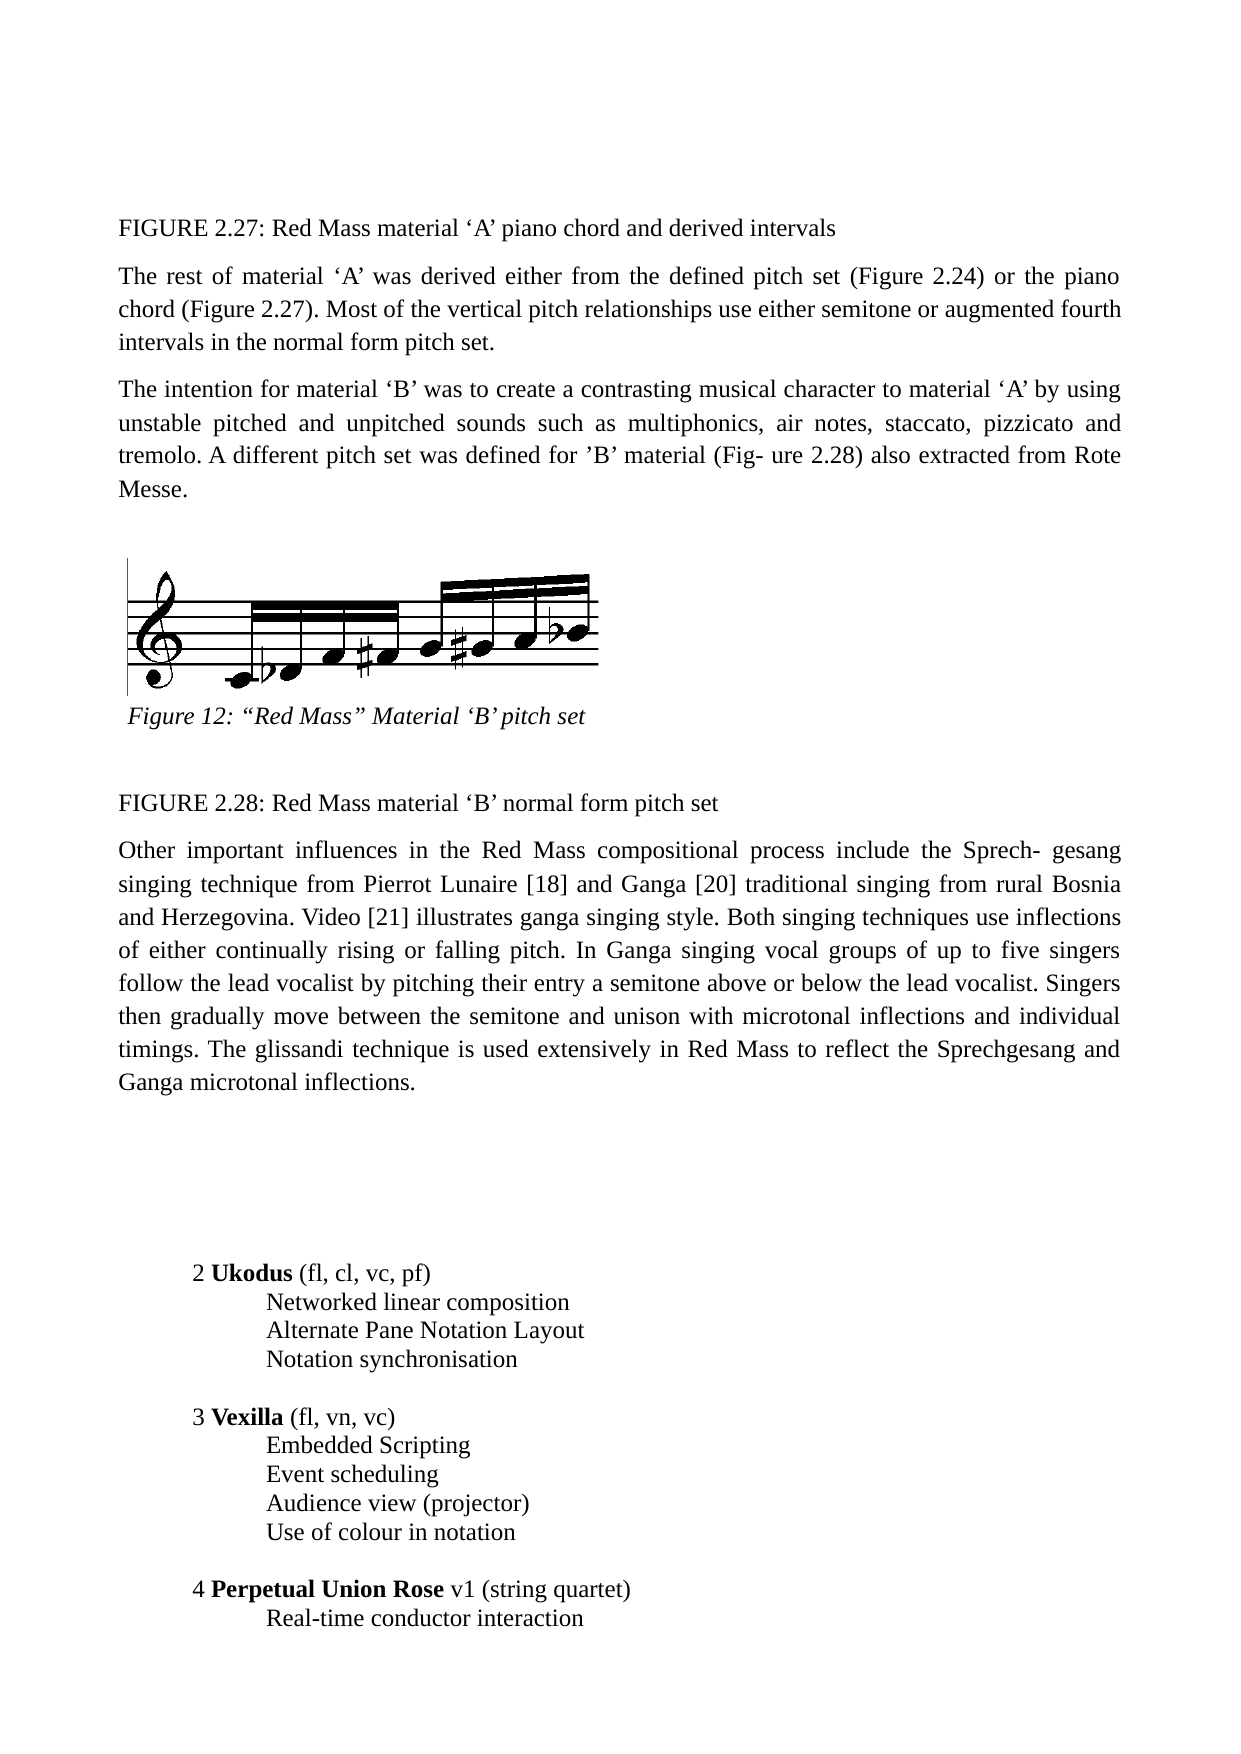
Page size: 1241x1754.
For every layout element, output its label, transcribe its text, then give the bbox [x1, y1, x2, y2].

text Notation synchronisation [192, 1344, 1122, 1373]
text Figure 12: “Red Mass” Material ‘B’ pitch set [127, 696, 645, 730]
text The intention for material ‘B’ was to create a contrasting musical character to material ‘A’ by using unstable pitched and unpitched sounds such as multiphonics, air notes, staccato, pizzicato and tremolo. A different pitch set was defined for ’B’ material (Fig- ure 2.28) also extracted from Rote Messe. [118, 374, 1122, 502]
text Real-time conductor interaction [192, 1603, 1122, 1632]
text Networked linear composition [192, 1287, 1122, 1316]
picture [127, 558, 599, 696]
text Other important influences in the Red Mass compositional process include the Sprech- gesang singing technique from Pierrot Lunaire [18] and Ganga [20] traditional singing from rural Bosnia and Herzegovina. Video [21] illustrates ganga singing style. Both singing techniques use inflections of either continually rising or falling pitch. In Ganga singing vocal groups of up to five singers follow the lead vocalist by pitching their entry a semitone above or below the lead vocalist. Singers then gradually move between the semitone and unison with microtonal inflections and individual timings. The glissandi technique is used extensively in Red Mass to reflect the Sprechgesang and Ganga microtonal inflections. [118, 836, 1122, 1096]
text FIGURE 2.27: Red Mass material ‘A’ piano chord and derived intervals [118, 213, 1122, 242]
text 3 Vexilla (fl, vn, vc) [192, 1402, 1122, 1431]
text Use of colour in notation [192, 1517, 1122, 1546]
text Event scheduling [192, 1459, 1122, 1488]
text FIGURE 2.28: Red Mass material ‘B’ normal form pitch set [118, 788, 1122, 817]
text The rest of material ‘A’ was derived either from the defined pitch set (Figure 2.24) or the piano chord (Figure 2.27). Most of the vertical pitch relationships use either semitone or augmented fourth intervals in the normal form pitch set. [118, 261, 1122, 356]
text 4 Perpetual Union Rose v1 (string quartet) [192, 1574, 1122, 1603]
text Embedded Scripting [192, 1431, 1122, 1459]
text 2 Ukodus (fl, cl, vc, pf) [192, 1258, 1122, 1287]
text Alternate Pane Notation Layout [192, 1316, 1122, 1344]
text Audience view (projector) [192, 1488, 1122, 1517]
